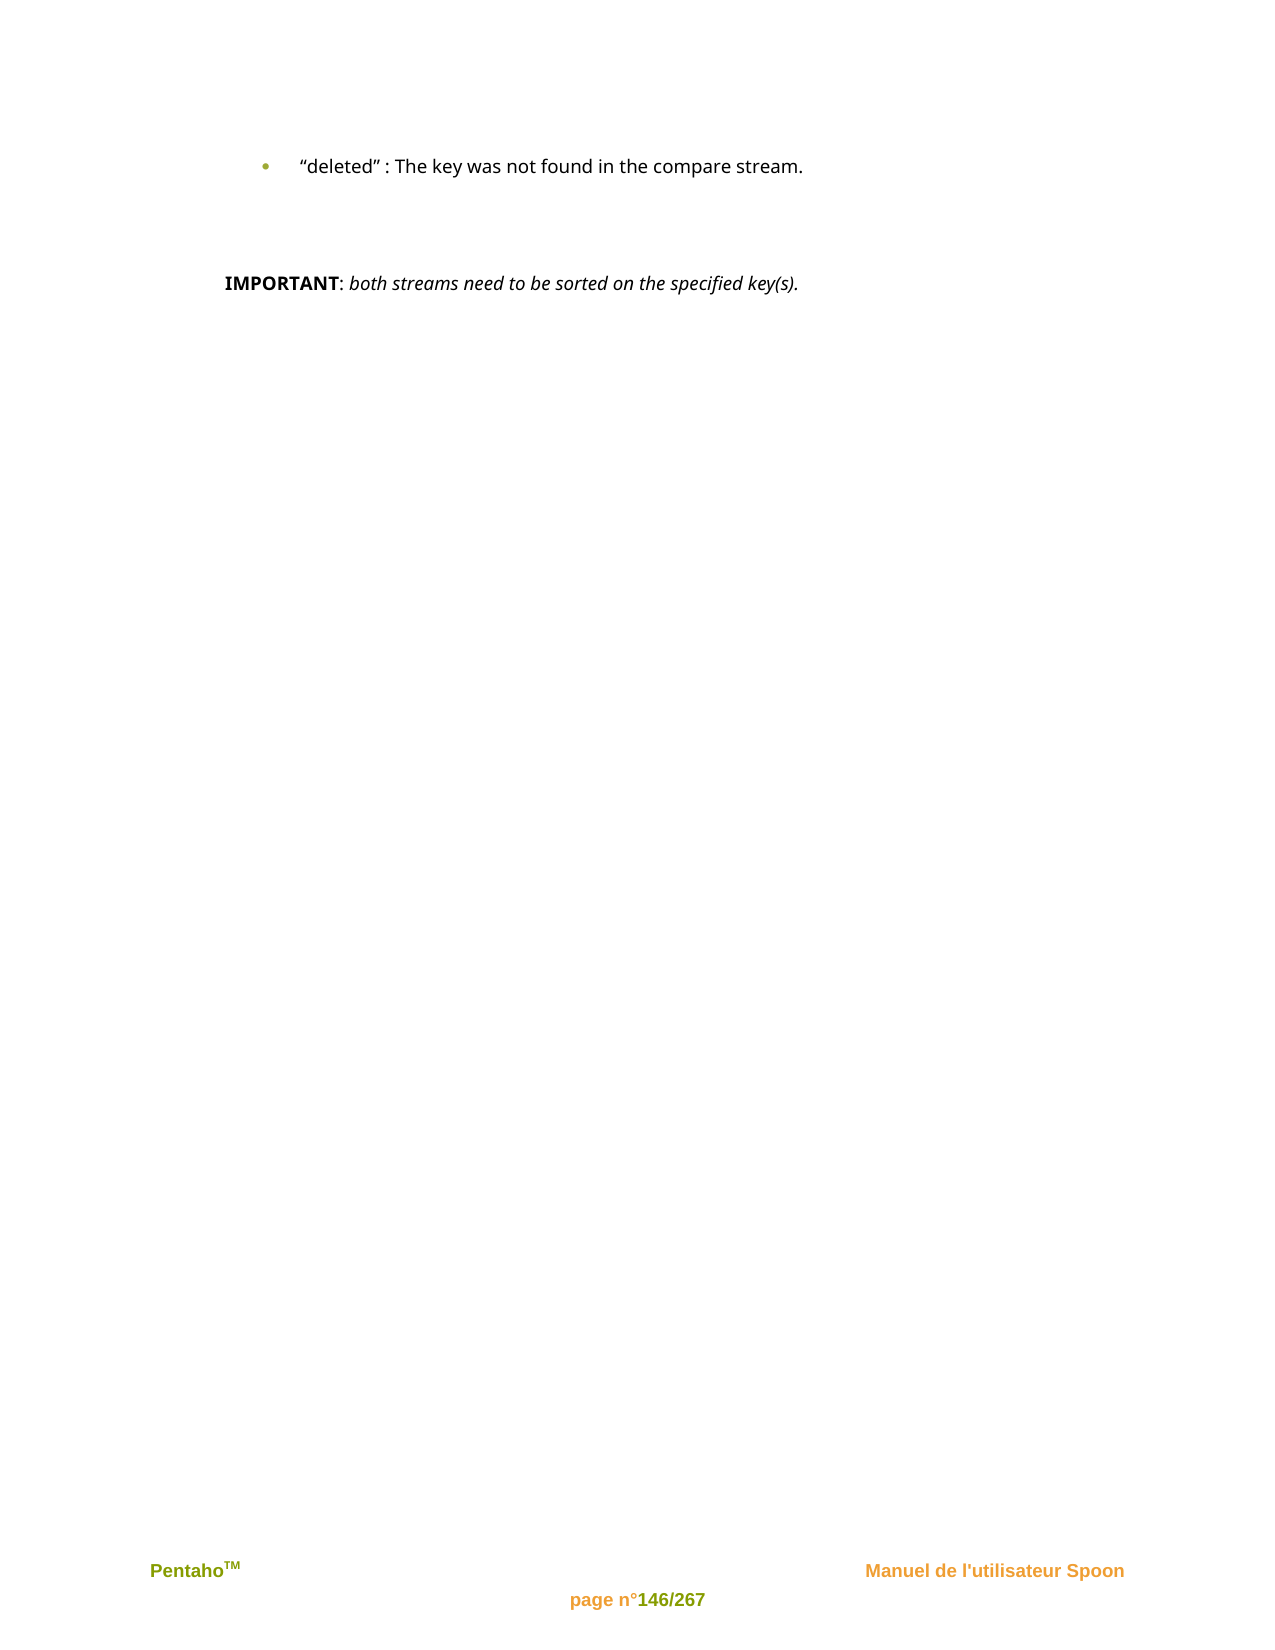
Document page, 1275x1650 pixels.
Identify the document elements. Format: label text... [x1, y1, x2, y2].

text IMPORTANT: both streams need to be sorted on the specified key(s). [225, 267, 1125, 296]
list “deleted” : The key was not found in the compare stream. [262, 150, 1125, 179]
